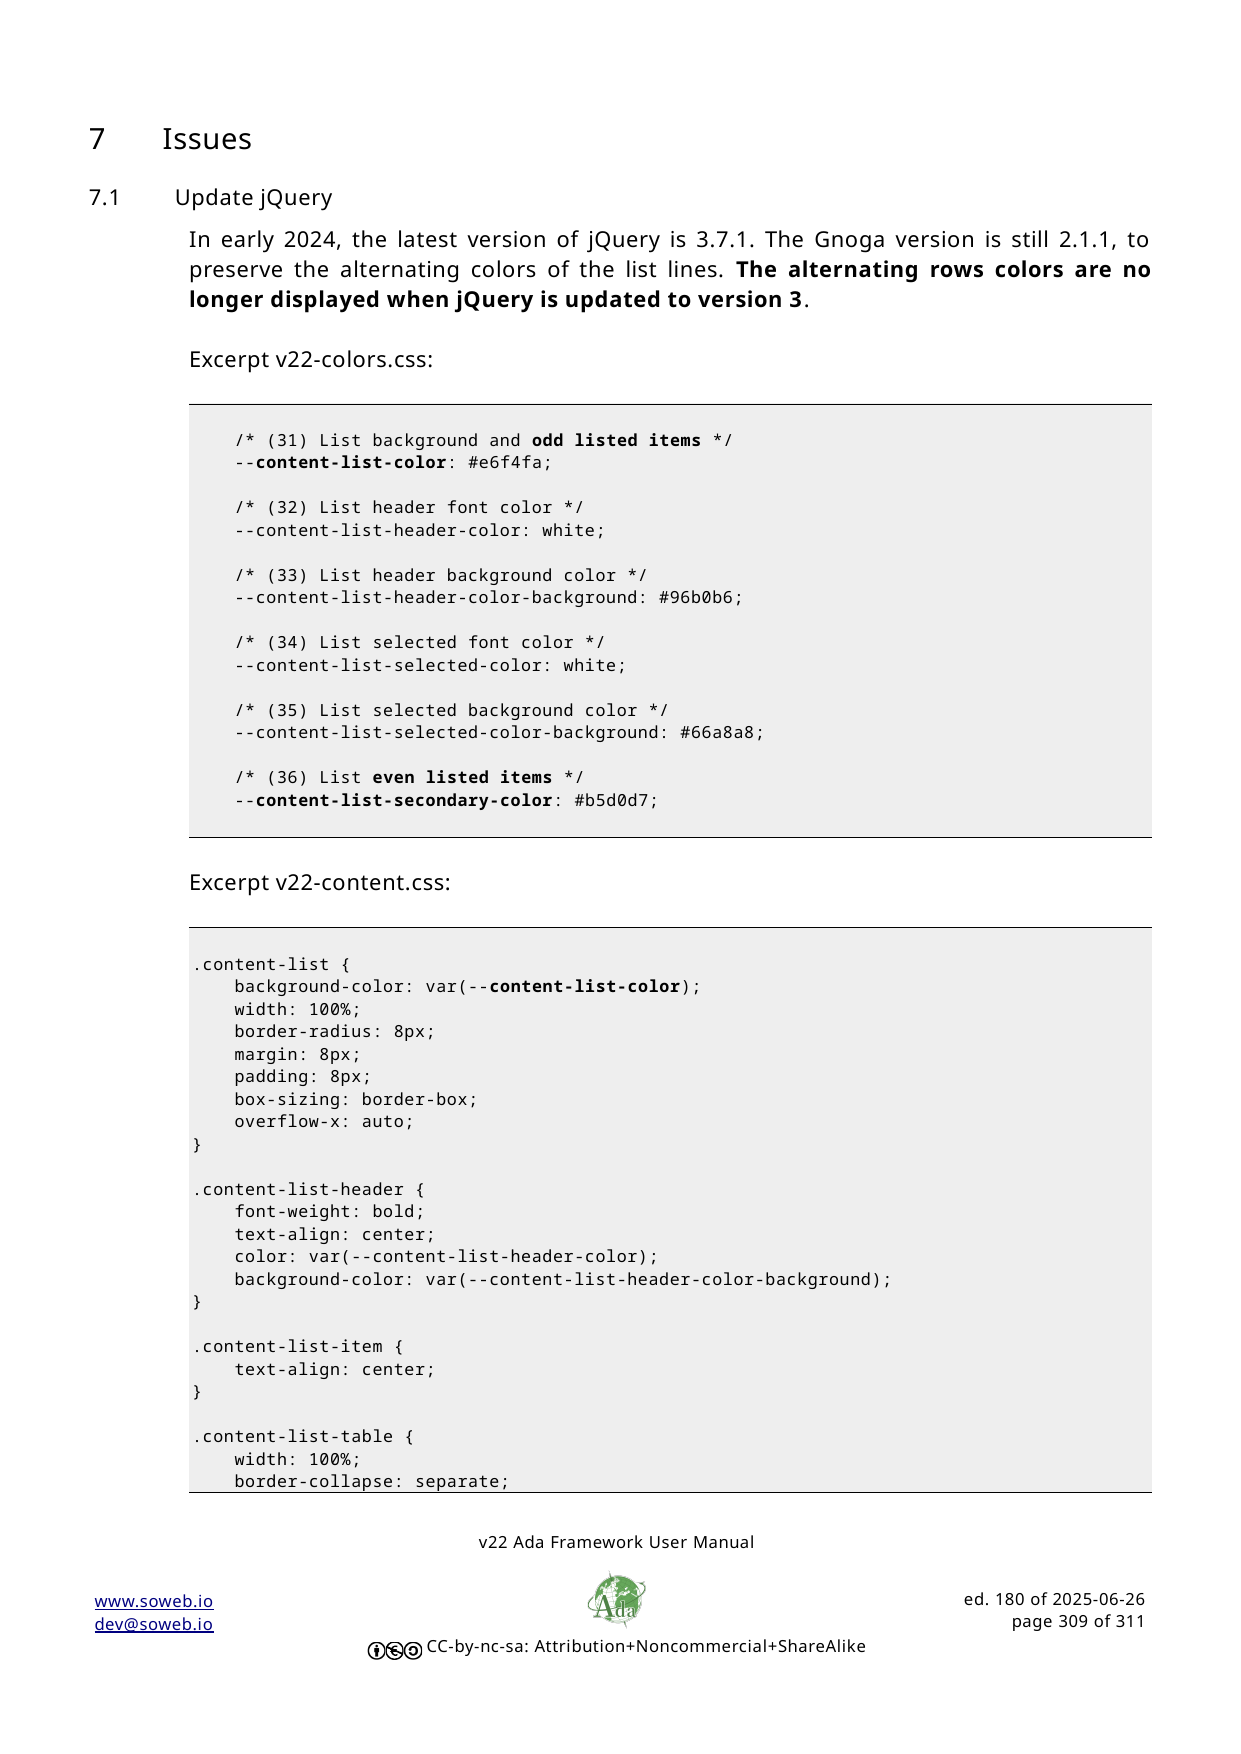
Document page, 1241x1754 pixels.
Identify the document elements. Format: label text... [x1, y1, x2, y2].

text In early 2024, the latest version of jQuery is 3.7.1. The Gnoga version is still 2.1.1, to preserve the alternating colors of the list lines. The alternating rows colors are no longer displayed when jQuery is updated to version 3. [189, 223, 1152, 313]
list } [189, 1377, 1152, 1399]
list --content-list-header-color: white; [189, 516, 1152, 538]
list background-color: var(--content-list-header-color-background); [189, 1264, 1152, 1287]
list --content-list-secondary-color: #b5d0d7; [189, 786, 1152, 837]
list overflow-x: auto; [189, 1107, 1152, 1129]
list box-sizing: border-box; [189, 1084, 1152, 1107]
list } .content-list-header { [189, 1129, 1152, 1197]
list /* (31) List background and odd listed items */ [189, 405, 1152, 448]
list font-weight: bold; [189, 1197, 1152, 1219]
list width: 100%; [189, 1444, 1152, 1467]
list background-color: var(--content-list-color); [189, 972, 1152, 994]
list .content-list { [189, 928, 1152, 972]
list /* (32) List header font color */ [189, 493, 1152, 516]
list --content-list-color: #e6f4fa; [189, 448, 1152, 471]
list padding: 8px; [189, 1062, 1152, 1084]
list /* (36) List even listed items */ [189, 763, 1152, 786]
list --content-list-selected-color-background: #66a8a8; [189, 718, 1152, 741]
list width: 100%; [189, 994, 1152, 1017]
subtitle Issues [88, 118, 1152, 158]
list --content-list-selected-color: white; [189, 651, 1152, 673]
list /* (35) List selected background color */ [189, 696, 1152, 718]
list /* (34) List selected font color */ [189, 628, 1152, 651]
list --content-list-header-color-background: #96b0b6; [189, 583, 1152, 606]
list } [189, 1287, 1152, 1309]
list border-collapse: separate; [189, 1467, 1152, 1492]
list color: var(--content-list-header-color); [189, 1242, 1152, 1264]
subtitle Update jQuery [88, 182, 1152, 212]
list margin: 8px; [189, 1039, 1152, 1062]
list /* (33) List header background color */ [189, 561, 1152, 583]
text Excerpt v22-colors.css: [189, 343, 1152, 373]
list .content-list-table { [189, 1422, 1152, 1444]
list .content-list-item { [189, 1332, 1152, 1354]
list border-radius: 8px; [189, 1017, 1152, 1039]
picture [587, 1570, 646, 1629]
list text-align: center; [189, 1219, 1152, 1242]
picture [367, 1642, 423, 1660]
text Excerpt v22-content.css: [189, 867, 1152, 897]
list text-align: center; [189, 1354, 1152, 1377]
